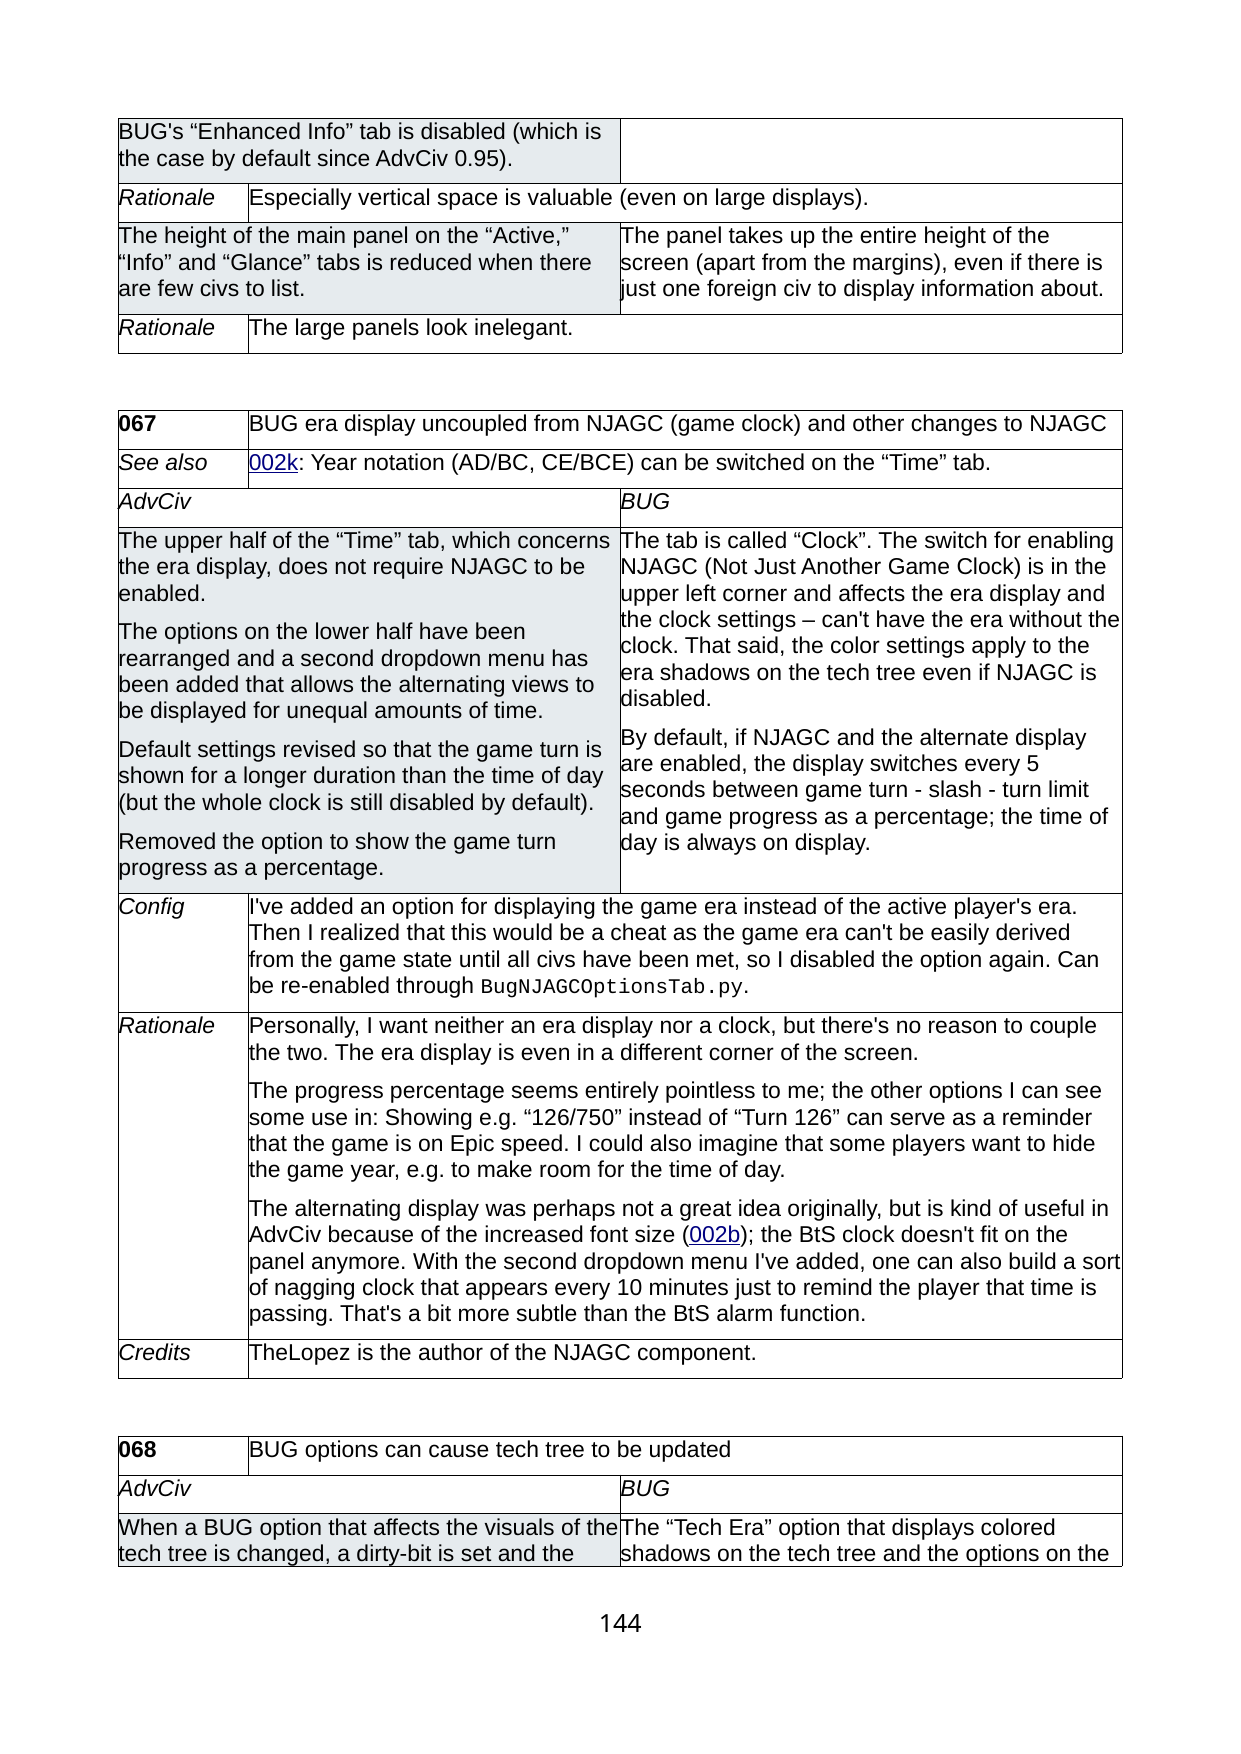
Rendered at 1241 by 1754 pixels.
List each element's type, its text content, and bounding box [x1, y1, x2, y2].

table_cell AdvCiv [119, 489, 620, 527]
table_cell See also [119, 450, 248, 488]
table_cell 002k: Year notation (AD/BC, CE/BCE) can be switched on the “Time” tab. [249, 450, 1122, 488]
table_cell The panel takes up the entire height of the screen (apart from the margins), even if there is just one foreign civ to display information about. [621, 223, 1122, 314]
table_cell The upper half of the “Time” tab, which concerns the era display, does not require NJAGC to be enabled. The options on the lower half have been rearranged and a second dropdown menu has been added that allows the alternating views to be displayed for unequal amounts of time. Default settings revised so that the game turn is shown for a longer duration than the time of day (but the whole clock is still disabled by default). Removed the option to show the game turn progress as a percentage. [119, 528, 620, 893]
table_cell BUG's “Enhanced Info” tab is disabled (which is the case by default since AdvCiv 0.95). [119, 119, 620, 183]
table_cell I've added an option for displaying the game era instead of the active player's era. Then I realized that this would be a cheat as the game era can't be easily derived from the game state until all civs have been met, so I disabled the option again. Can be re-enabled through BugNJAGCOptionsTab.py. [249, 894, 1122, 1012]
table_header 067 [119, 411, 248, 449]
table_cell Rationale [119, 1013, 248, 1339]
table_cell Personally, I want neither an era display nor a clock, but there's no reason to couple the two. The era display is even in a different corner of the screen. The progress percentage seems entirely pointless to me; the other options I can see some use in: Showing e.g. “126/750” instead of “Turn 126” can serve as a reminder that the game is on Epic speed. I could also imagine that some players want to hide the game year, e.g. to make room for the time of day. The alternating display was perhaps not a great idea originally, but is kind of useful in AdvCiv because of the increased font size (002b); the BtS clock doesn't fit on the panel anymore. With the second dropdown menu I've added, one can also build a sort of nagging clock that appears every 10 minutes just to remind the player that time is passing. That's a bit more subtle than the BtS alarm function. [249, 1013, 1122, 1339]
table_cell [621, 119, 1122, 183]
table_cell AdvCiv [119, 1476, 620, 1513]
table_cell BUG [621, 489, 1122, 527]
table_header 068 [119, 1437, 248, 1474]
table_cell The height of the main panel on the “Active,” “Info” and “Glance” tabs is reduced when there are few civs to list. [119, 223, 620, 314]
table_cell The tab is called “Clock”. The switch for enabling NJAGC (Not Just Another Game Clock) is in the upper left corner and affects the era display and the clock settings – can't have the era without the clock. That said, the color settings apply to the era shadows on the tech tree even if NJAGC is disabled. By default, if NJAGC and the alternate display are enabled, the display switches every 5 seconds between game turn - slash - turn limit and game progress as a percentage; the time of day is always on display. [621, 528, 1122, 893]
table_cell Credits [119, 1340, 248, 1378]
table_header BUG era display uncoupled from NJAGC (game clock) and other changes to NJAGC [249, 411, 1122, 449]
table_cell The “Tech Era” option that displays colored shadows on the tech tree and the options on the [621, 1514, 1122, 1566]
table_cell Especially vertical space is valuable (even on large displays). [249, 184, 1122, 222]
table_cell When a BUG option that affects the visuals of the tech tree is changed, a dirty-bit is set and the [119, 1514, 620, 1566]
table_cell Rationale [119, 184, 248, 222]
table_header BUG options can cause tech tree to be updated [249, 1437, 1122, 1474]
table_cell BUG [621, 1476, 1122, 1513]
table_cell Rationale [119, 315, 248, 353]
table_cell TheLopez is the author of the NJAGC component. [249, 1340, 1122, 1378]
table_cell Config [119, 894, 248, 1012]
table_cell The large panels look inelegant. [249, 315, 1122, 353]
